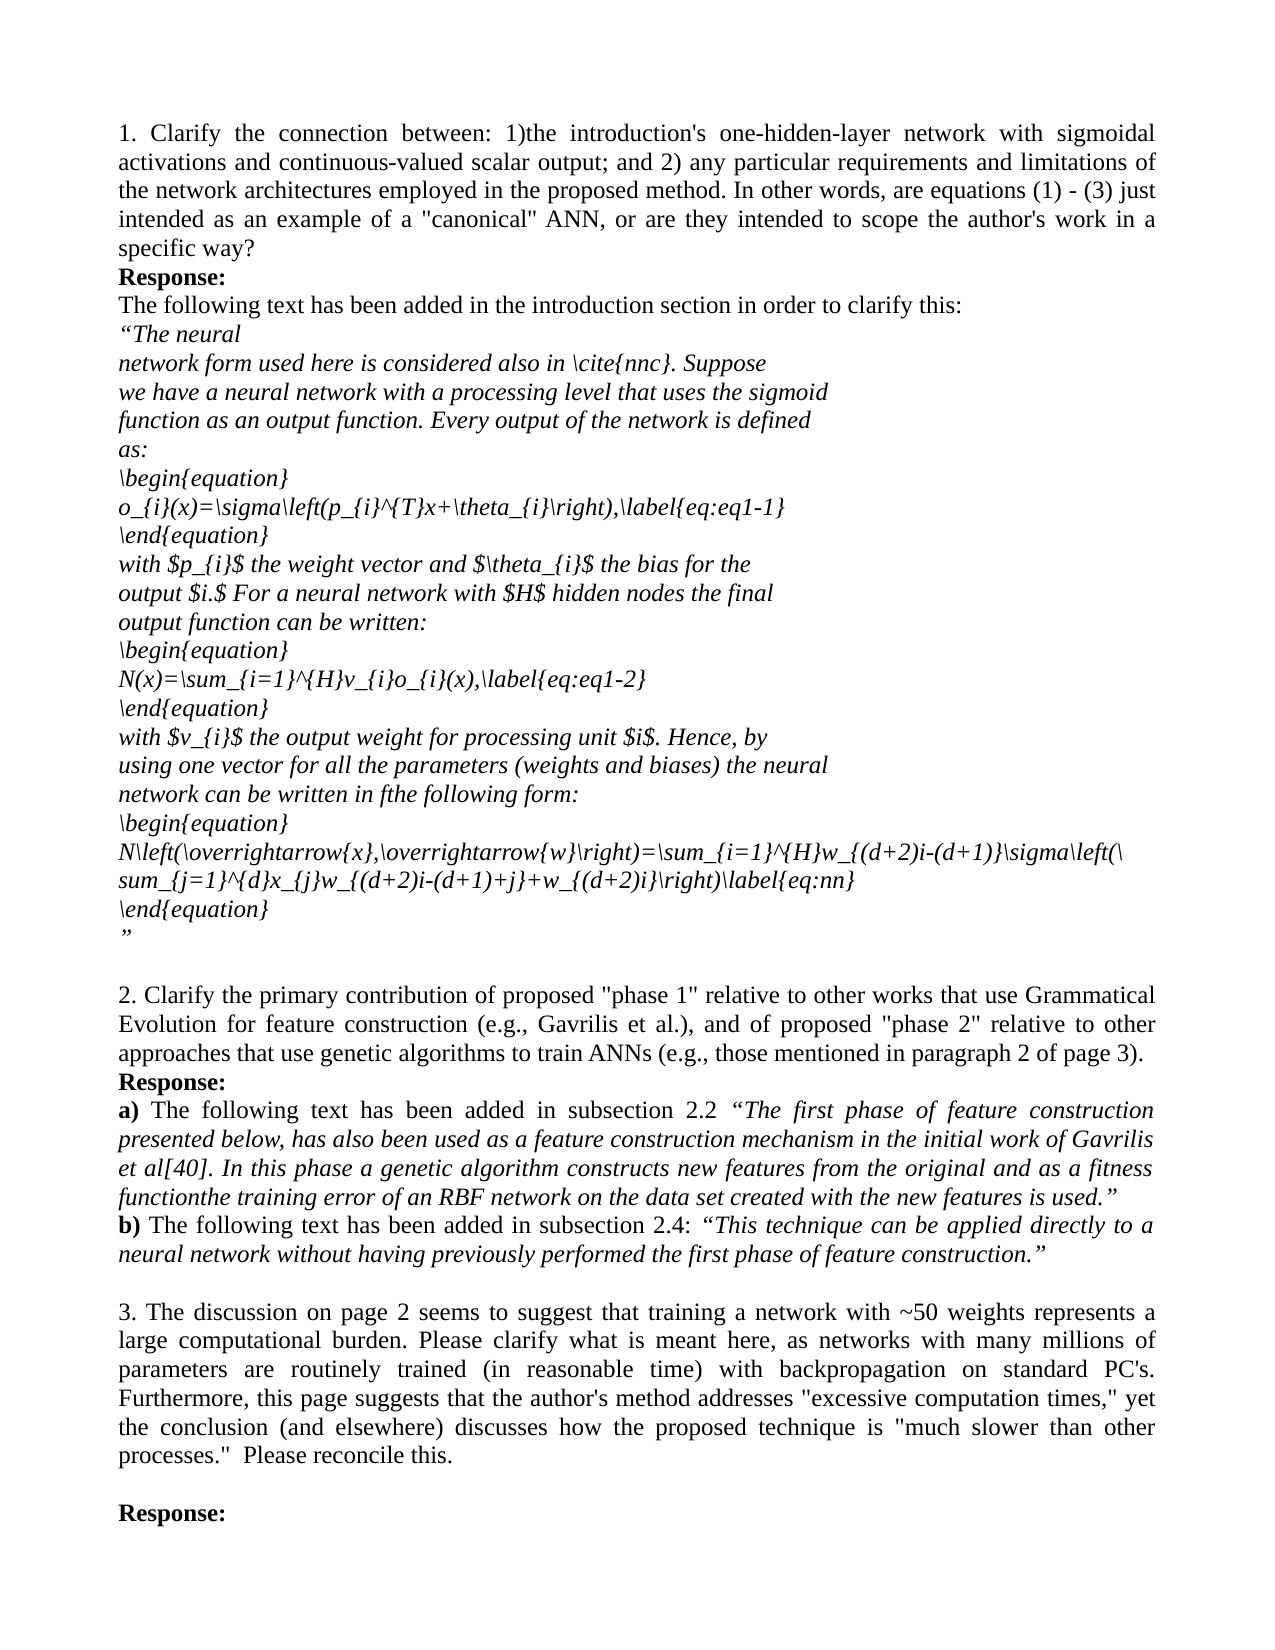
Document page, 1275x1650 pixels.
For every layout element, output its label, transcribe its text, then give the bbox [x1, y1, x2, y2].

text ” [118, 923, 1157, 952]
text Response: [118, 1498, 1157, 1527]
text output function can be written: [118, 607, 1157, 636]
text function as an output function. Every output of the network is defined [118, 406, 1157, 434]
text 3. The discussion on page 2 seems to suggest that training a network with ~50 weights represents a large computational burden. Please clarify what is meant here, as networks with many millions of parameters are routinely trained (in reasonable time) with backpropagation on standard PC's. Furthermore, this page suggests that the author's method addresses "excessive computation times," yet the conclusion (and elsewhere) discusses how the proposed technique is "much slower than other processes." Please reconcile this. [118, 1297, 1157, 1469]
text N(x)=\sum_{i=1}^{H}v_{i}o_{i}(x),\label{eq:eq1-2} [118, 664, 1157, 693]
text “The neural [118, 319, 1157, 348]
text with $v_{i}$ the output weight for processing unit $i$. Hence, by [118, 722, 1157, 751]
text with $p_{i}$ the weight vector and $\theta_{i}$ the bias for the [118, 549, 1157, 578]
text b) The following text has been added in subsection 2.4: “This technique can be applied directly to a neural network without having previously performed the first phase of feature construction.” [118, 1211, 1157, 1268]
text \end{equation} [118, 894, 1157, 923]
text \begin{equation} [118, 808, 1157, 837]
text a) The following text has been added in subsection 2.2 “The first phase of feature construction presented below, has also been used as a feature construction mechanism in the initial work of Gavrilis et al[40]. In this phase a genetic algorithm constructs new features from the original and as a fitness functionthe training error of an RBF network on the data set created with the new features is used.” [118, 1096, 1157, 1211]
text output $i.$ For a neural network with $H$ hidden nodes the final [118, 578, 1157, 607]
text \end{equation} [118, 693, 1157, 722]
text \begin{equation} [118, 636, 1157, 664]
text The following text has been added in the introduction section in order to clarify this: [118, 291, 1157, 319]
text 2. Clarify the primary contribution of proposed "phase 1" relative to other works that use Grammatical Evolution for feature construction (e.g., Gavrilis et al.), and of proposed "phase 2" relative to other approaches that use genetic algorithms to train ANNs (e.g., those mentioned in paragraph 2 of page 3). [118, 981, 1157, 1067]
text using one vector for all the parameters (weights and biases) the neural [118, 751, 1157, 779]
text \end{equation} [118, 521, 1157, 549]
text N\left(\overrightarrow{x},\overrightarrow{w}\right)=\sum_{i=1}^{H}w_{(d+2)i-(d+1)}\sigma\left(\sum_{j=1}^{d}x_{j}w_{(d+2)i-(d+1)+j}+w_{(d+2)i}\right)\label{eq:nn} [118, 837, 1157, 894]
text network can be written in fthe following form: [118, 779, 1157, 808]
text we have a neural network with a processing level that uses the sigmoid [118, 377, 1157, 406]
text network form used here is considered also in \cite{nnc}. Suppose [118, 348, 1157, 377]
text as: [118, 434, 1157, 463]
text \begin{equation} [118, 463, 1157, 492]
text Response: [118, 262, 1157, 291]
text Response: [118, 1067, 1157, 1096]
text 1. Clarify the connection between: 1)the introduction's one-hidden-layer network with sigmoidal activations and continuous-valued scalar output; and 2) any particular requirements and limitations of the network architectures employed in the proposed method. In other words, are equations (1) - (3) just intended as an example of a "canonical" ANN, or are they intended to scope the author's work in a specific way? [118, 118, 1157, 262]
text o_{i}(x)=\sigma\left(p_{i}^{T}x+\theta_{i}\right),\label{eq:eq1-1} [118, 492, 1157, 521]
